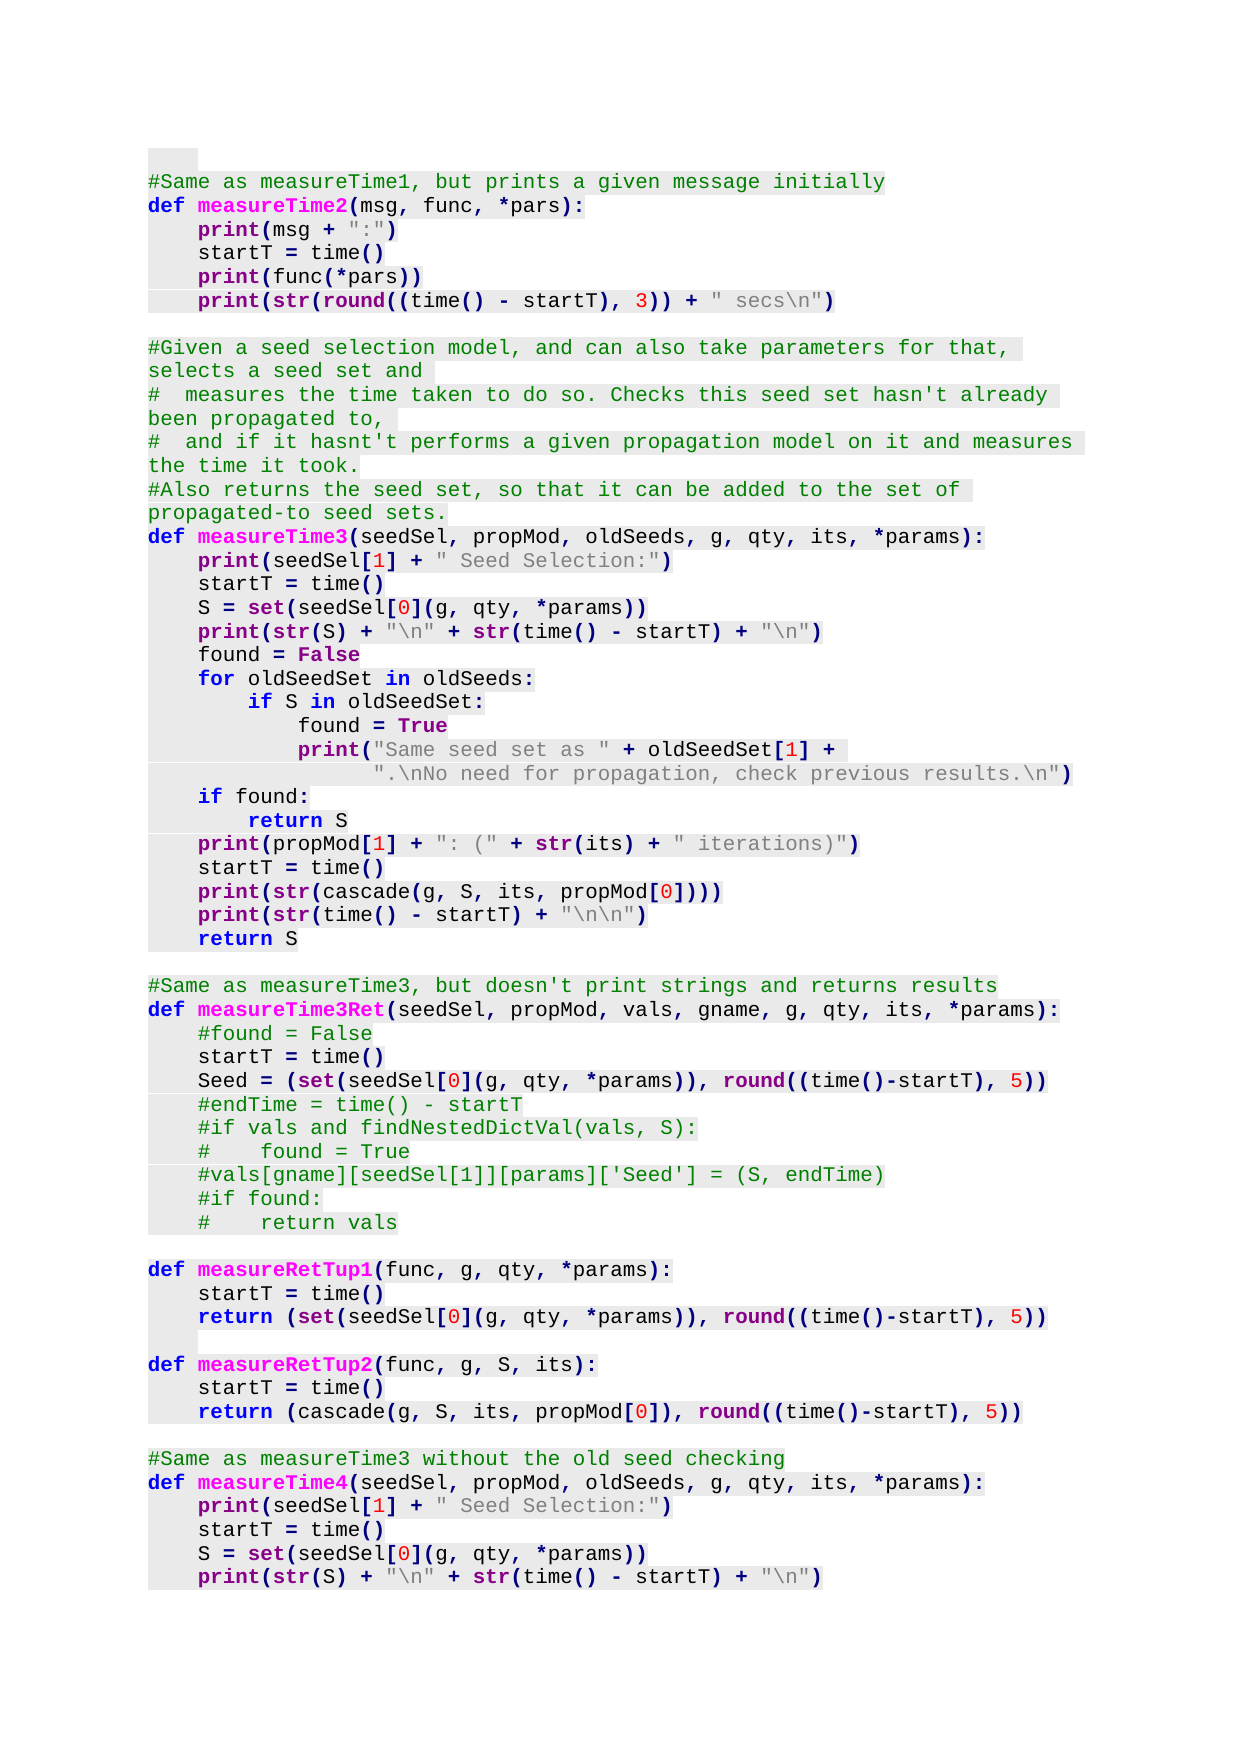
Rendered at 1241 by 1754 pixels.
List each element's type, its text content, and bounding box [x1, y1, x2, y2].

text return S [148, 810, 1092, 833]
text print(seedSel[1] + " Seed Selection:") [148, 550, 1092, 573]
text def measureTime3(seedSel, propMod, oldSeeds, g, qty, its, *params): [148, 526, 1092, 550]
text #Same as measureTime3, but doesn't print strings and returns results [148, 975, 1092, 999]
text found = False [148, 644, 1092, 668]
text #Same as measureTime1, but prints a given message initially [148, 171, 1092, 195]
text def measureTime3Ret(seedSel, propMod, vals, gname, g, qty, its, *params): [148, 999, 1092, 1023]
text #endTime = time() - startT [148, 1093, 1092, 1117]
text print(seedSel[1] + " Seed Selection:") [148, 1496, 1092, 1519]
text found = True [148, 715, 1092, 739]
text print(str(time() - startT) + "\n\n") [148, 904, 1092, 928]
text print(str(round((time() - startT), 3)) + " secs\n") [148, 289, 1092, 313]
text #Given a seed selection model, and can also take parameters for that, selects a seed set and [148, 337, 1092, 384]
text #found = False [148, 1023, 1092, 1046]
text Seed = (set(seedSel[0](g, qty, *params)), round((time()-startT), 5)) [148, 1070, 1092, 1093]
text print(str(S) + "\n" + str(time() - startT) + "\n") [148, 1566, 1092, 1590]
text print(str(cascade(g, S, its, propMod[0]))) [148, 881, 1092, 904]
text return (cascade(g, S, its, propMod[0]), round((time()-startT), 5)) [148, 1401, 1092, 1424]
text startT = time() [148, 1283, 1092, 1306]
text print(propMod[1] + ": (" + str(its) + " iterations)") [148, 833, 1092, 857]
text def measureTime4(seedSel, propMod, oldSeeds, g, qty, its, *params): [148, 1472, 1092, 1496]
text ".\nNo need for propagation, check previous results.\n") [148, 762, 1092, 786]
text return (set(seedSel[0](g, qty, *params)), round((time()-startT), 5)) [148, 1306, 1092, 1330]
text if S in oldSeedSet: [148, 692, 1092, 715]
text S = set(seedSel[0](g, qty, *params)) [148, 1543, 1092, 1566]
text def measureRetTup1(func, g, qty, *params): [148, 1259, 1092, 1283]
text startT = time() [148, 1377, 1092, 1401]
text #if vals and findNestedDictVal(vals, S): [148, 1117, 1092, 1141]
text # return vals [148, 1212, 1092, 1235]
text print(func(*pars)) [148, 266, 1092, 289]
text return S [148, 928, 1092, 952]
text if found: [148, 786, 1092, 810]
text #Same as measureTime3 without the old seed checking [148, 1448, 1092, 1472]
text startT = time() [148, 573, 1092, 597]
text startT = time() [148, 242, 1092, 266]
text #if found: [148, 1188, 1092, 1212]
text print(str(S) + "\n" + str(time() - startT) + "\n") [148, 621, 1092, 644]
text def measureTime2(msg, func, *pars): [148, 195, 1092, 219]
text #Also returns the seed set, so that it can be added to the set of propagated-to seed sets. [148, 479, 1092, 526]
text for oldSeedSet in oldSeeds: [148, 668, 1092, 692]
text # and if it hasnt't performs a given propagation model on it and measures the time it took. [148, 431, 1092, 479]
text print(msg + ":") [148, 219, 1092, 242]
text def measureRetTup2(func, g, S, its): [148, 1354, 1092, 1377]
text startT = time() [148, 1519, 1092, 1543]
text #vals[gname][seedSel[1]][params]['Seed'] = (S, endTime) [148, 1164, 1092, 1188]
text # found = True [148, 1141, 1092, 1164]
text # measures the time taken to do so. Checks this seed set hasn't already been propagated to, [148, 384, 1092, 431]
text print("Same seed set as " + oldSeedSet[1] + [148, 739, 1092, 762]
text startT = time() [148, 1046, 1092, 1070]
text startT = time() [148, 857, 1092, 881]
text S = set(seedSel[0](g, qty, *params)) [148, 597, 1092, 621]
